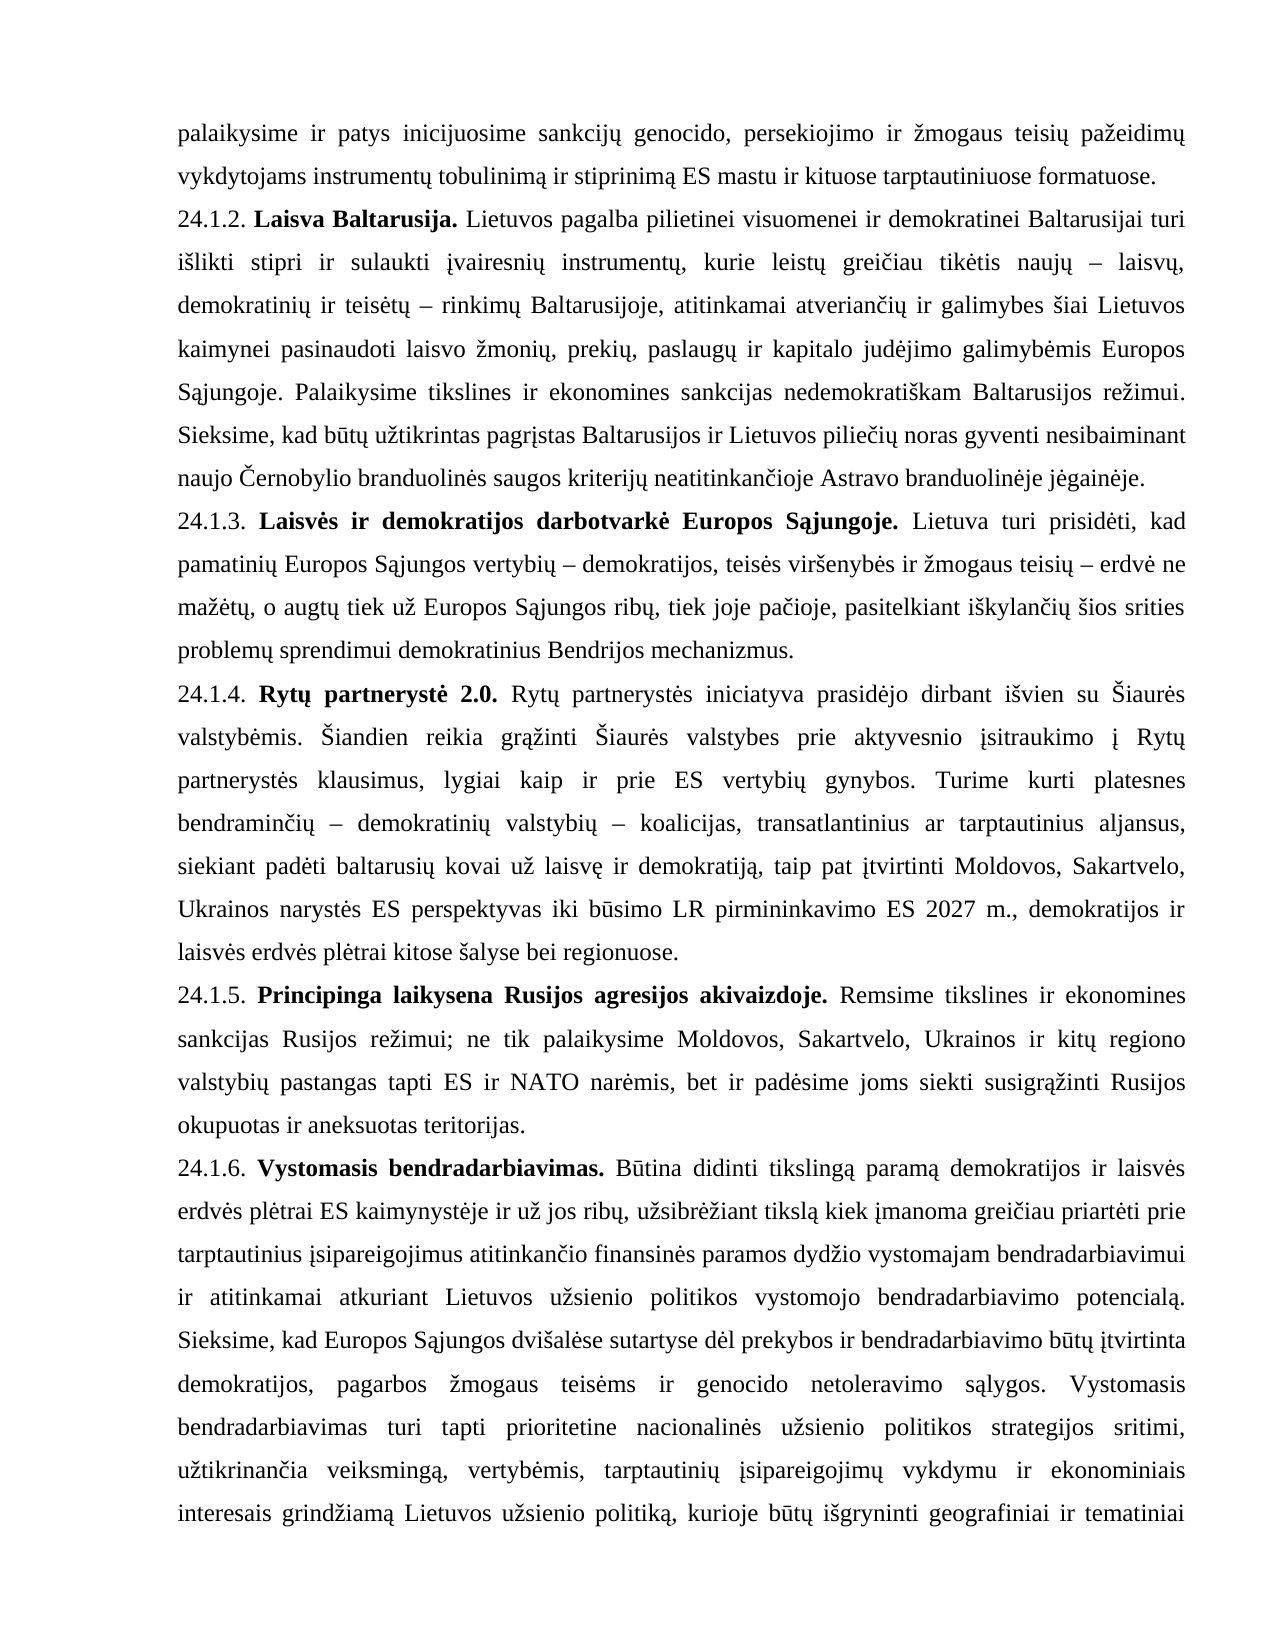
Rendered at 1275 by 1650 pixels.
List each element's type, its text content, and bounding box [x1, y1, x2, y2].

text 24.1.3. Laisvės ir demokratijos darbotvarkė Europos Sąjungoje. Lietuva turi prisidėti, kad pamatinių Europos Sąjungos vertybių – demokratijos, teisės viršenybės ir žmogaus teisių – erdvė ne mažėtų, o augtų tiek už Europos Sąjungos ribų, tiek joje pačioje, pasitelkiant iškylančių šios srities problemų sprendimui demokratinius Bendrijos mechanizmus. [177, 506, 1186, 664]
text 24.1.6. Vystomasis bendradarbiavimas. Būtina didinti tikslingą paramą demokratijos ir laisvės erdvės plėtrai ES kaimynystėje ir už jos ribų, užsibrėžiant tikslą kiek įmanoma greičiau priartėti prie tarptautinius įsipareigojimus atitinkančio finansinės paramos dydžio vystomajam bendradarbiavimui ir atitinkamai atkuriant Lietuvos užsienio politikos vystomojo bendradarbiavimo potencialą. Sieksime, kad Europos Sąjungos dvišalėse sutartyse dėl prekybos ir bendradarbiavimo būtų įtvirtinta demokratijos, pagarbos žmogaus teisėms ir genocido netoleravimo sąlygos. Vystomasis bendradarbiavimas turi tapti prioritetine nacionalinės užsienio politikos strategijos sritimi, užtikrinančia veiksmingą, vertybėmis, tarptautinių įsipareigojimų vykdymu ir ekonominiais interesais grindžiamą Lietuvos užsienio politiką, kurioje būtų išgryninti geografiniai ir tematiniai [177, 1153, 1186, 1527]
text palaikysime ir patys inicijuosime sankcijų genocido, persekiojimo ir žmogaus teisių pažeidimų vykdytojams instrumentų tobulinimą ir stiprinimą ES mastu ir kituose tarptautiniuose formatuose. [177, 118, 1186, 190]
text 24.1.5. Principinga laikysena Rusijos agresijos akivaizdoje. Remsime tikslines ir ekonomines sankcijas Rusijos režimui; ne tik palaikysime Moldovos, Sakartvelo, Ukrainos ir kitų regiono valstybių pastangas tapti ES ir NATO narėmis, bet ir padėsime joms siekti susigrąžinti Rusijos okupuotas ir aneksuotas teritorijas. [177, 981, 1186, 1139]
text 24.1.4. Rytų partnerystė 2.0. Rytų partnerystės iniciatyva prasidėjo dirbant išvien su Šiaurės valstybėmis. Šiandien reikia grąžinti Šiaurės valstybes prie aktyvesnio įsitraukimo į Rytų partnerystės klausimus, lygiai kaip ir prie ES vertybių gynybos. Turime kurti platesnes bendraminčių – demokratinių valstybių – koalicijas, transatlantinius ar tarptautinius aljansus, siekiant padėti baltarusių kovai už laisvę ir demokratiją, taip pat įtvirtinti Moldovos, Sakartvelo, Ukrainos narystės ES perspektyvas iki būsimo LR pirmininkavimo ES 2027 m., demokratijos ir laisvės erdvės plėtrai kitose šalyse bei regionuose. [177, 679, 1186, 966]
text 24.1.2. Laisva Baltarusija. Lietuvos pagalba pilietinei visuomenei ir demokratinei Baltarusijai turi išlikti stipri ir sulaukti įvairesnių instrumentų, kurie leistų greičiau tikėtis naujų – laisvų, demokratinių ir teisėtų – rinkimų Baltarusijoje, atitinkamai atveriančių ir galimybes šiai Lietuvos kaimynei pasinaudoti laisvo žmonių, prekių, paslaugų ir kapitalo judėjimo galimybėmis Europos Sąjungoje. Palaikysime tikslines ir ekonomines sankcijas nedemokratiškam Baltarusijos režimui. Sieksime, kad būtų užtikrintas pagrįstas Baltarusijos ir Lietuvos piliečių noras gyventi nesibaiminant naujo Černobylio branduolinės saugos kriterijų neatitinkančioje Astravo branduolinėje jėgainėje. [177, 204, 1186, 492]
